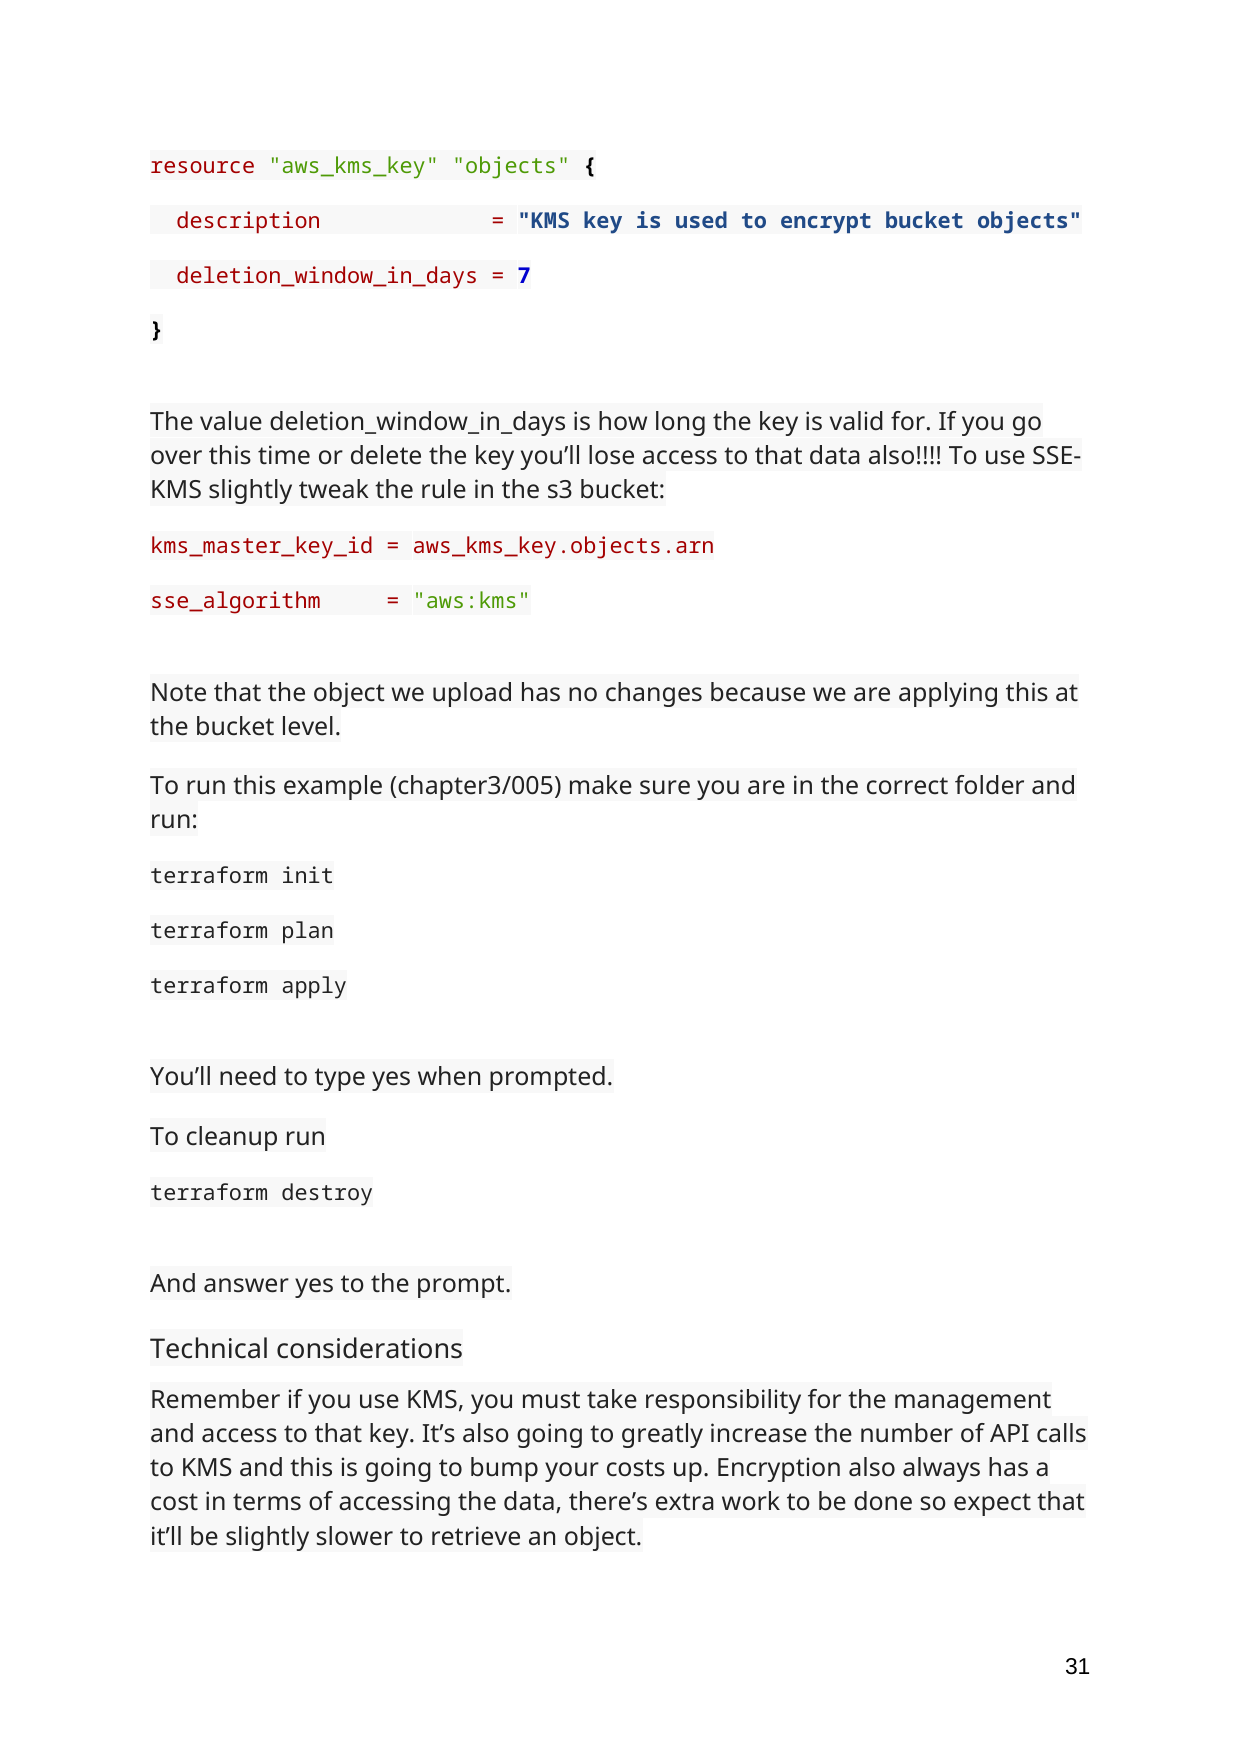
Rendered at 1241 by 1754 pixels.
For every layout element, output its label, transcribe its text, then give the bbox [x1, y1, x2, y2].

text sse_algorithm = "aws:kms" [150, 585, 1090, 615]
text deletion_window_in_days = 7 [150, 259, 1090, 289]
text To run this example (chapter3/005) make sure you are in the correct folder and run: [150, 767, 1090, 836]
text terraform plan [150, 915, 1090, 945]
text You’ll need to type yes when prompted. [150, 1059, 1090, 1093]
text terraform destroy [150, 1177, 1090, 1207]
text To cleanup run [150, 1118, 1090, 1152]
subtitle Technical considerations [150, 1329, 1090, 1366]
text terraform apply [150, 970, 1090, 1000]
text resource "aws_kms_key" "objects" { [150, 150, 1090, 180]
text description = "KMS key is used to encrypt bucket objects" [150, 205, 1090, 234]
text The value deletion_window_in_days is how long the key is valid for. If you go over this time or delete the key you’ll lose access to that data also!!!! To use SSE-KMS slightly tweak the rule in the s3 bucket: [150, 403, 1090, 506]
text kms_master_key_id = aws_kms_key.objects.arn [150, 531, 1090, 560]
text Remember if you use KMS, you must take responsibility for the management and access to that key. It’s also going to greatly increase the number of API calls to KMS and this is going to bump your costs up. Encryption also always has a cost in terms of accessing the data, there’s extra work to be done so expect that it’ll be slightly slower to retrieve an object. [150, 1382, 1090, 1552]
text And answer yes to the prompt. [150, 1266, 1090, 1300]
text Note that the object we upload has no changes because we are applying this at the bucket level. [150, 674, 1090, 742]
text terraform init [150, 861, 1090, 890]
text } [150, 314, 1090, 344]
